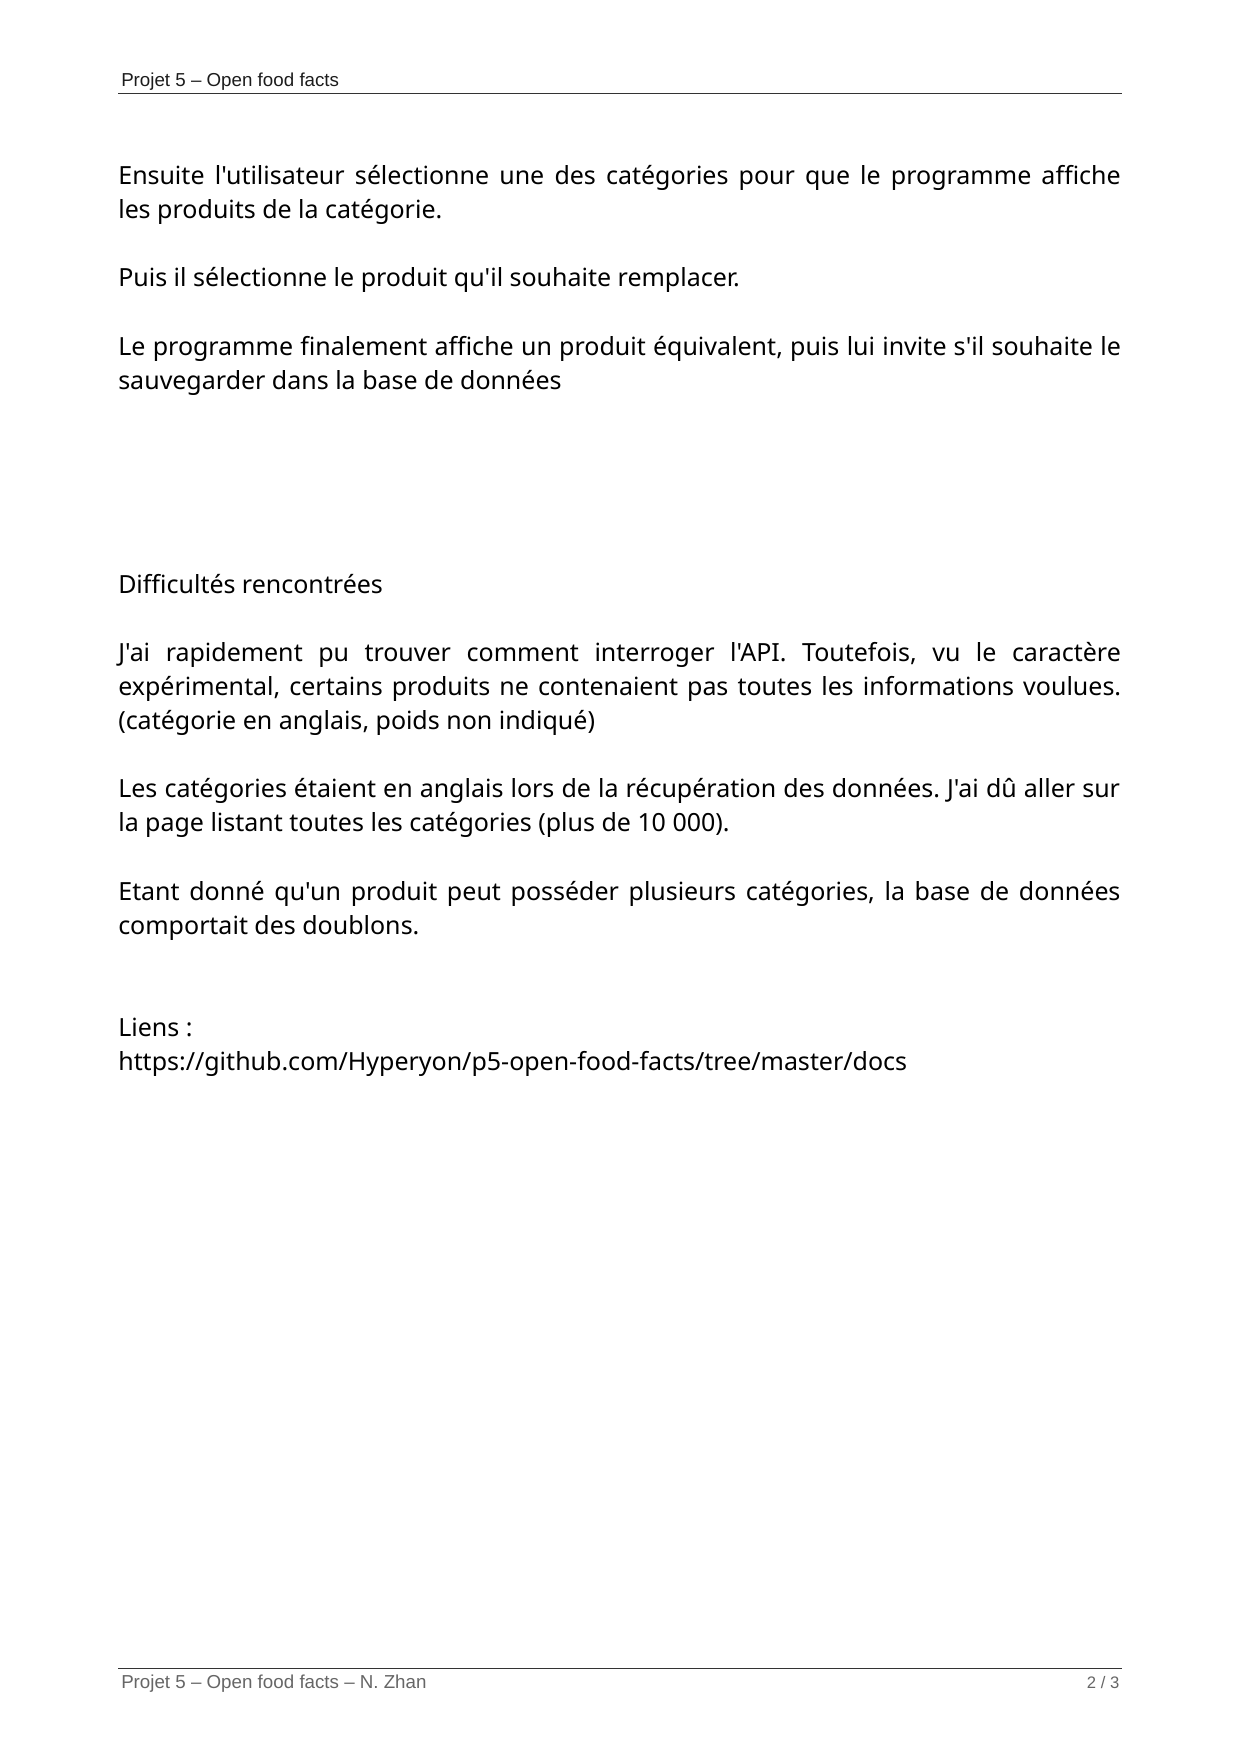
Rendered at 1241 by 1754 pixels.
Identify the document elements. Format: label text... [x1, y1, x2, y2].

text https://github.com/Hyperyon/p5-open-food-facts/tree/master/docs [118, 1043, 1122, 1078]
text Etant donné qu'un produit peut posséder plusieurs catégories, la base de données comportait des doublons. [118, 873, 1122, 941]
text Difficultés rencontrées [118, 567, 1122, 601]
text Liens : [118, 1009, 1122, 1043]
text J'ai rapidement pu trouver comment interroger l'API. Toutefois, vu le caractère expérimental, certains produits ne contenaient pas toutes les informations voulues. (catégorie en anglais, poids non indiqué) [118, 635, 1122, 737]
text Les catégories étaient en anglais lors de la récupération des données. J'ai dû aller sur la page listant toutes les catégories (plus de 10 000). [118, 771, 1122, 839]
text Ensuite l'utilisateur sélectionne une des catégories pour que le programme affiche les produits de la catégorie. [118, 158, 1122, 226]
text Le programme finalement affiche un produit équivalent, puis lui invite s'il souhaite le sauvegarder dans la base de données [118, 328, 1122, 396]
text Puis il sélectionne le produit qu'il souhaite remplacer. [118, 260, 1122, 294]
